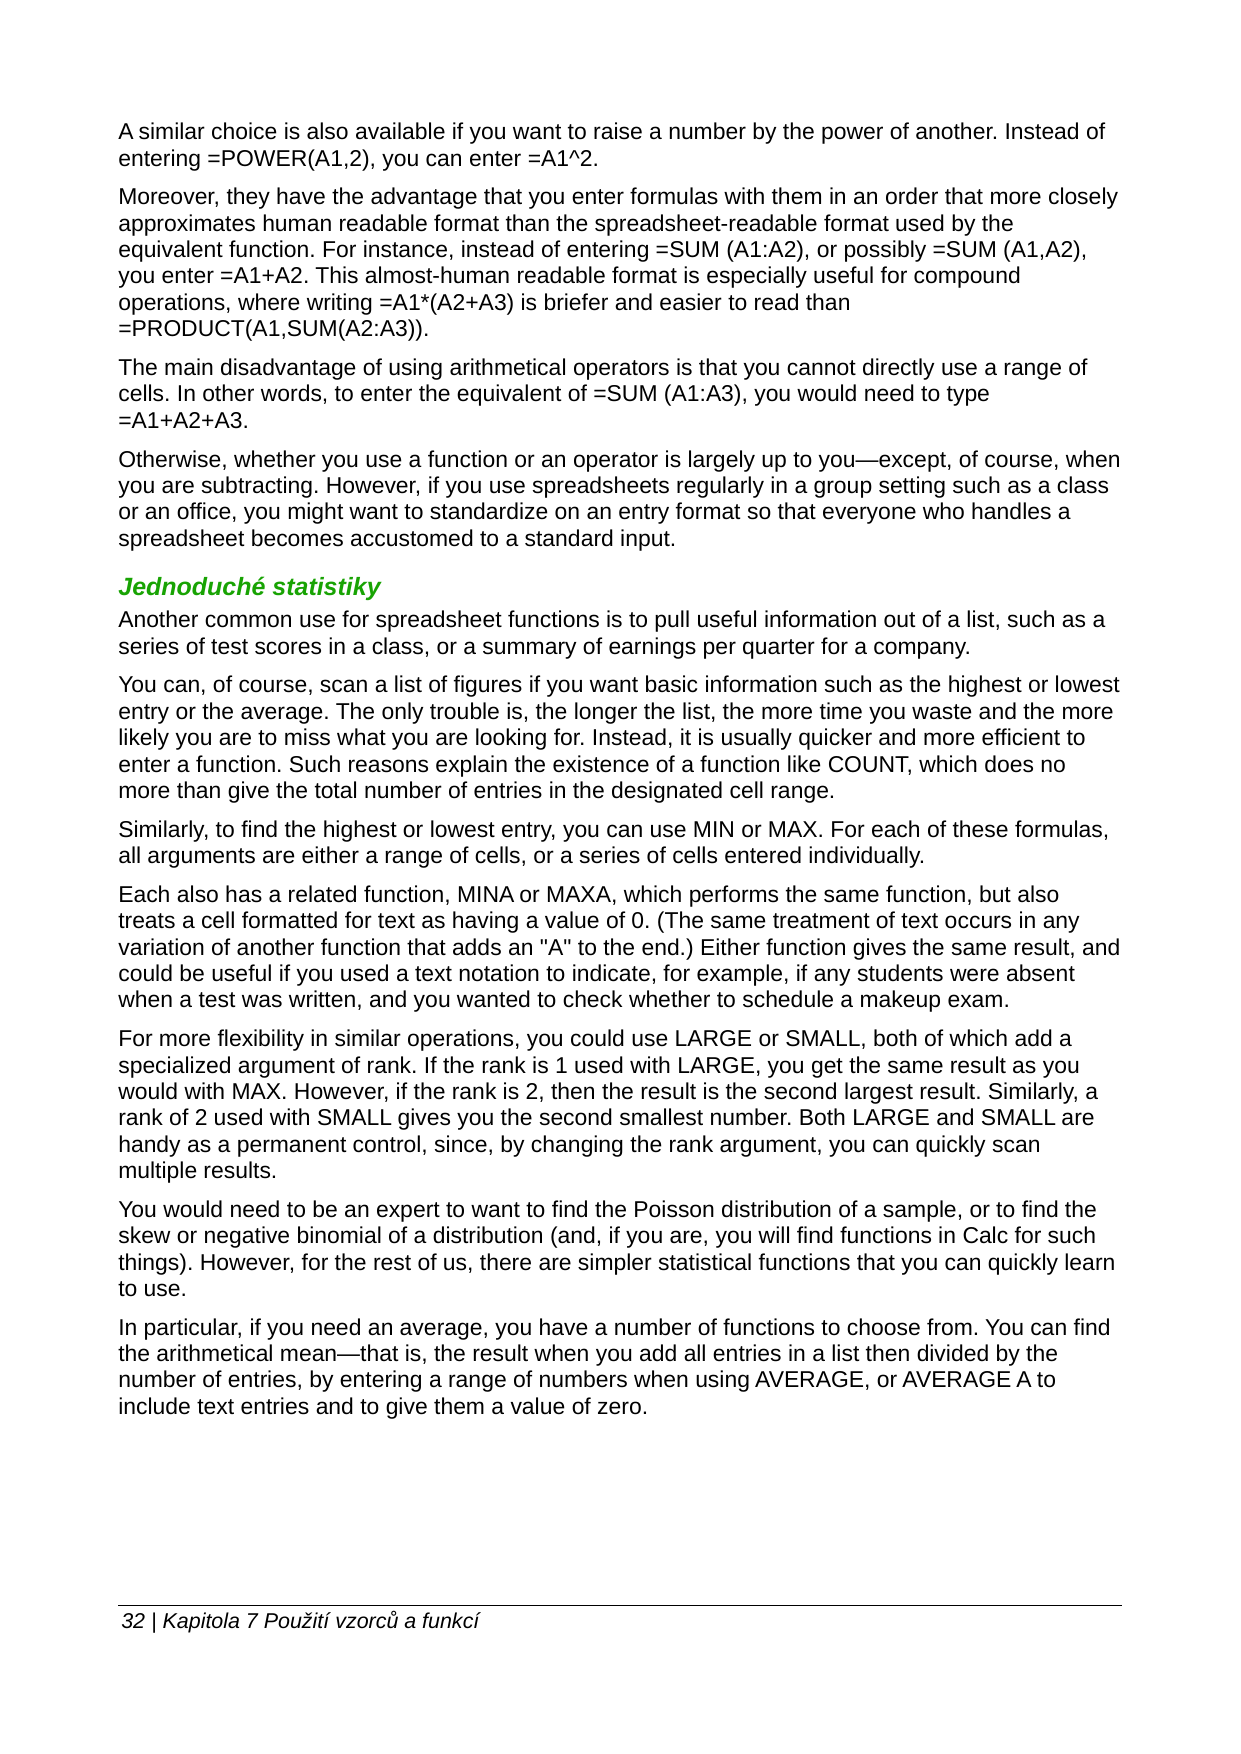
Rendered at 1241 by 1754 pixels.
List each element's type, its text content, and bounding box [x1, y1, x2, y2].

text Similarly, to find the highest or lowest entry, you can use MIN or MAX. For each of these formulas, all arguments are either a range of cells, or a series of cells entered individually. [118, 816, 1122, 868]
text You would need to be an expert to want to find the Poisson distribution of a sample, or to find the skew or negative binomial of a distribution (and, if you are, you will find functions in Calc for such things). However, for the rest of us, there are simpler statistical functions that you can quickly learn to use. [118, 1196, 1122, 1301]
text The main disadvantage of using arithmetical operators is that you cannot directly use a range of cells. In other words, to enter the equivalent of =SUM (A1:A3), you would need to type =A1+A2+A3. [118, 354, 1122, 433]
text Moreover, they have the advantage that you enter formulas with them in an order that more closely approximates human readable format than the spreadsheet-readable format used by the equivalent function. For instance, instead of entering =SUM (A1:A2), or possibly =SUM (A1,A2), you enter =A1+A2. This almost-human readable format is especially useful for compound operations, where writing =A1*(A2+A3) is briefer and easier to read than =PRODUCT(A1,SUM(A2:A3)). [118, 183, 1122, 341]
subtitle Jednoduché statistiky [118, 572, 1122, 600]
text For more flexibility in similar operations, you could use LARGE or SMALL, both of which add a specialized argument of rank. If the rank is 1 used with LARGE, you get the same result as you would with MAX. However, if the rank is 2, then the result is the second largest result. Similarly, a rank of 2 used with SMALL gives you the second smallest number. Both LARGE and SMALL are handy as a permanent control, since, by changing the rank argument, you can quickly scan multiple results. [118, 1025, 1122, 1183]
text Otherwise, whether you use a function or an operator is largely up to you—except, of course, when you are subtracting. However, if you use spreadsheets regularly in a group setting such as a class or an office, you might want to standardize on an entry format so that everyone who handles a spreadsheet becomes accustomed to a standard input. [118, 446, 1122, 551]
text In particular, if you need an average, you have a number of functions to choose from. You can find the arithmetical mean—that is, the result when you add all entries in a list then divided by the number of entries, by entering a range of numbers when using AVERAGE, or AVERAGE A to include text entries and to give them a value of zero. [118, 1314, 1122, 1419]
text A similar choice is also available if you want to raise a number by the power of another. Instead of entering =POWER(A1,2), you can enter =A1^2. [118, 118, 1122, 171]
text Each also has a related function, MINA or MAXA, which performs the same function, but also treats a cell formatted for text as having a value of 0. (The same treatment of text occurs in any variation of another function that adds an "A" to the end.) Either function gives the same result, and could be useful if you used a text notation to indicate, for example, if any students were absent when a test was written, and you wanted to check whether to schedule a makeup exam. [118, 881, 1122, 1013]
text You can, of course, scan a list of figures if you want basic information such as the highest or lowest entry or the average. The only trouble is, the longer the list, the more time you waste and the more likely you are to miss what you are looking for. Instead, it is usually quicker and more efficient to enter a function. Such reasons explain the existence of a function like COUNT, which does no more than give the total number of entries in the designated cell range. [118, 671, 1122, 803]
text Another common use for spreadsheet functions is to pull useful information out of a list, such as a series of test scores in a class, or a summary of earnings per quarter for a company. [118, 606, 1122, 659]
